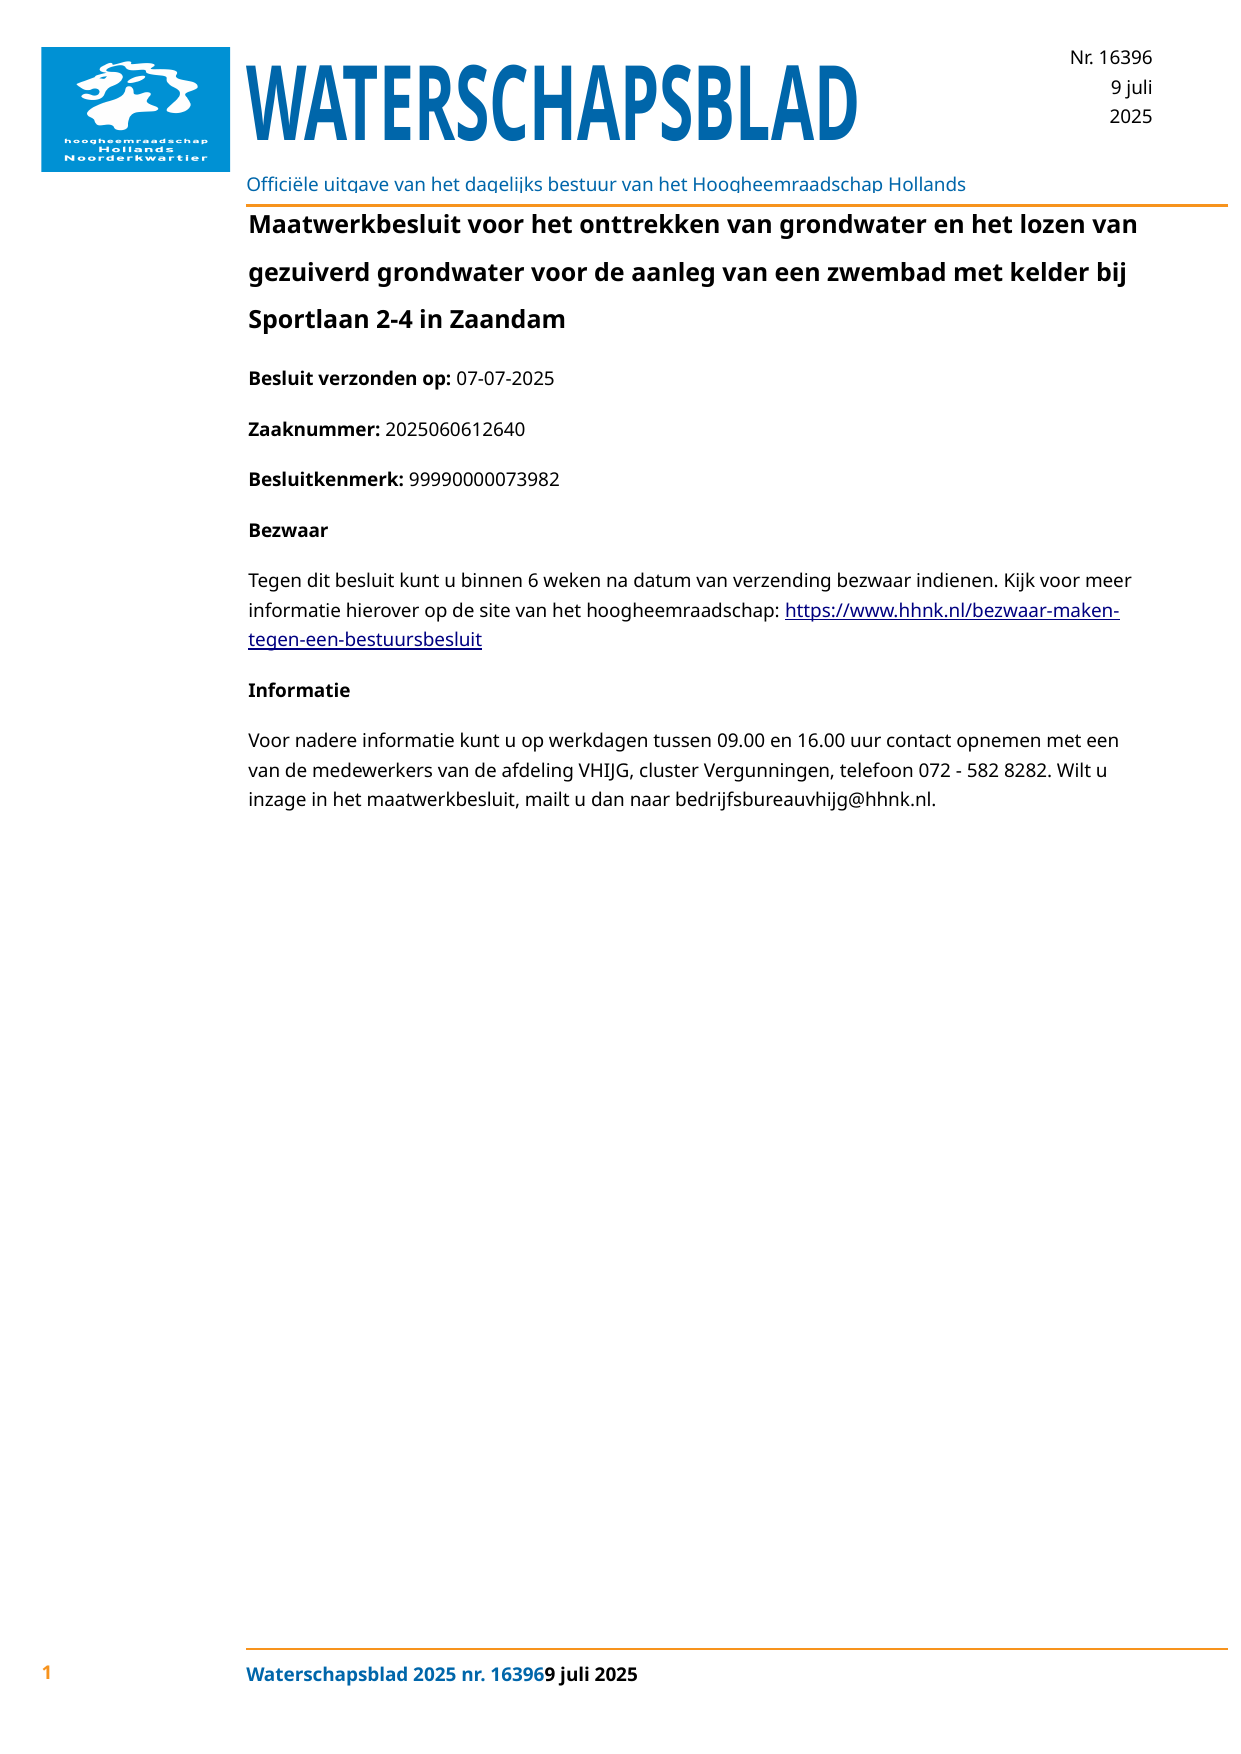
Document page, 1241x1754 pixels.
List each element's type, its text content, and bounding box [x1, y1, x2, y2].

picture [78, 64, 122, 99]
text Zaaknummer: 2025060612640 [248, 416, 1152, 442]
text Voor nadere informatie kunt u op werkdagen tussen 09.00 en 16.00 uur contact opnemen met een van de medewerkers van de afdeling VHIJG, cluster Vergunningen, telefoon 072 - 582 8282. Wilt u inzage in het maatwerkbesluit, mailt u dan naar bedrijfsbureauvhijg@hhnk.nl. [248, 727, 1152, 812]
text Maatwerkbesluit voor het onttrekken van grondwater en het lozen van gezuiverd grondwater voor de aanleg van een zwembad met kelder bij Sportlaan 2-4 in Zaandam [248, 207, 1152, 336]
picture [88, 87, 157, 130]
text Besluit verzonden op: 07-07-2025 [248, 366, 1152, 391]
text Besluitkenmerk: 99990000073982 [248, 466, 1152, 492]
picture [118, 62, 197, 112]
text Tegen dit besluit kunt u binnen 6 weken na datum van verzending bezwaar indienen. Kijk voor meer informatie hierover op de site van het hoogheemraadschap: https://www.hhnk.nl/bezwaar-maken-tegen-een-bestuursbesluit [248, 567, 1152, 652]
text Informatie [248, 677, 1152, 702]
text Bezwaar [248, 517, 1152, 542]
picture [129, 76, 144, 82]
